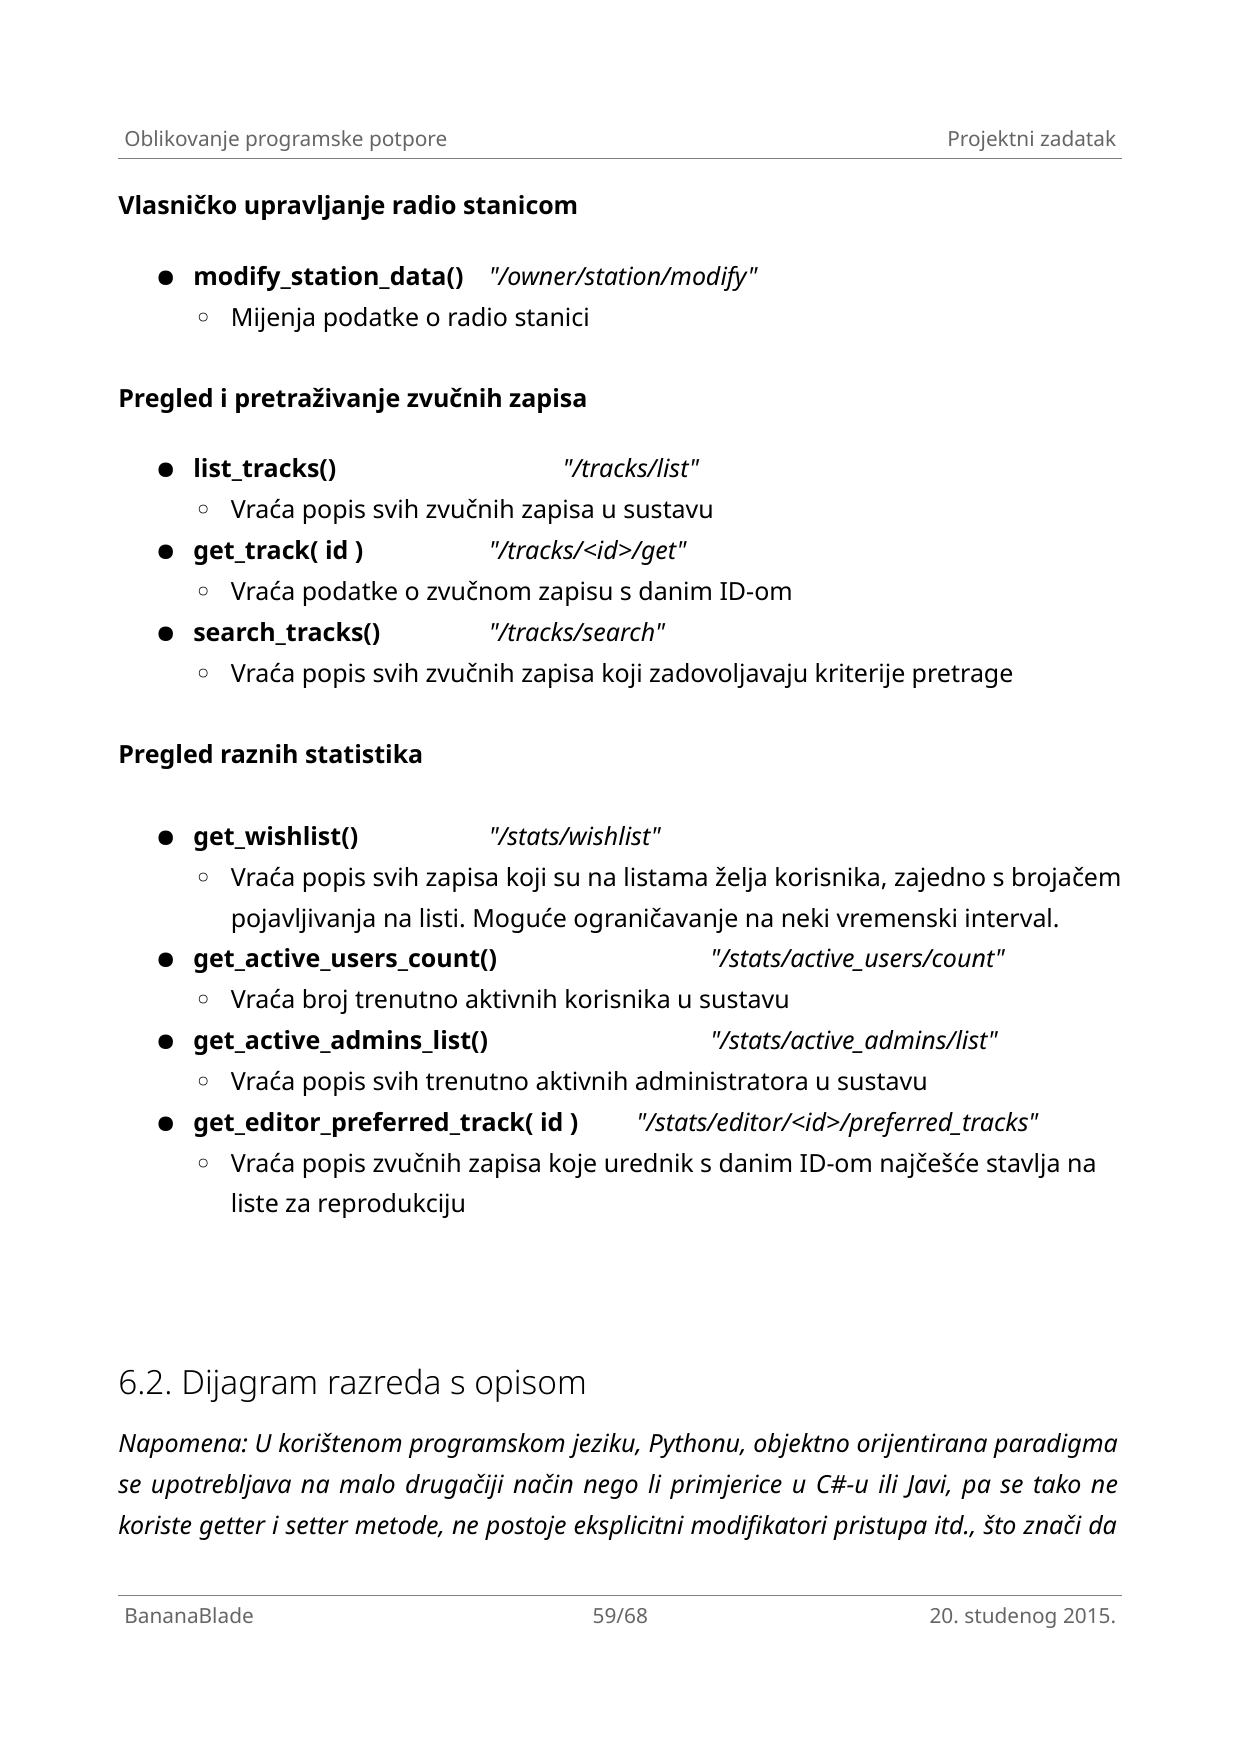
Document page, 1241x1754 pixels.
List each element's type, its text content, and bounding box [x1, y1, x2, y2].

text Napomena: U korištenom programskom jeziku, Pythonu, objektno orijentirana paradigma se upotrebljava na malo drugačiji način nego li primjerice u C#-u ili Javi, pa se tako ne koriste getter i setter metode, ne postoje eksplicitni modifikatori pristupa itd., što znači da [118, 1426, 1122, 1542]
list get_editor_preferred_track( id ) "/stats/editor/<id>/preferred_tracks" [156, 1104, 1122, 1138]
subtitle 6.2. Dijagram razreda s opisom [118, 1359, 1122, 1404]
list get_active_admins_list() "/stats/active_admins/list" [156, 1023, 1122, 1057]
text Pregled raznih statistika [118, 737, 1122, 771]
text Pregled i pretraživanje zvučnih zapisa [118, 381, 1122, 415]
list Vraća popis svih trenutno aktivnih administratora u sustavu [193, 1064, 1122, 1098]
list get_active_users_count() "/stats/active_users/count" [156, 941, 1122, 975]
list Vraća broj trenutno aktivnih korisnika u sustavu [193, 982, 1122, 1016]
list Vraća popis svih zvučnih zapisa u sustavu [193, 492, 1122, 526]
list get_wishlist() "/stats/wishlist" [156, 819, 1122, 853]
text Vlasničko upravljanje radio stanicom [118, 188, 1122, 222]
list list_tracks() "/tracks/list" [156, 451, 1122, 485]
list search_tracks() "/tracks/search" [156, 614, 1122, 648]
list Vraća popis zvučnih zapisa koje urednik s danim ID-om najčešće stavlja na liste za reprodukciju [193, 1145, 1122, 1220]
list Vraća popis svih zapisa koji su na listama želja korisnika, zajedno s brojačem pojavljivanja na listi. Moguće ograničavanje na neki vremenski interval. [193, 859, 1122, 934]
list Vraća popis svih zvučnih zapisa koji zadovoljavaju kriterije pretrage [193, 655, 1122, 689]
list get_track( id ) "/tracks/<id>/get" [156, 533, 1122, 567]
list modify_station_data() "/owner/station/modify" [156, 258, 1122, 292]
list Mijenja podatke o radio stanici [193, 299, 1122, 333]
list Vraća podatke o zvučnom zapisu s danim ID-om [193, 574, 1122, 608]
